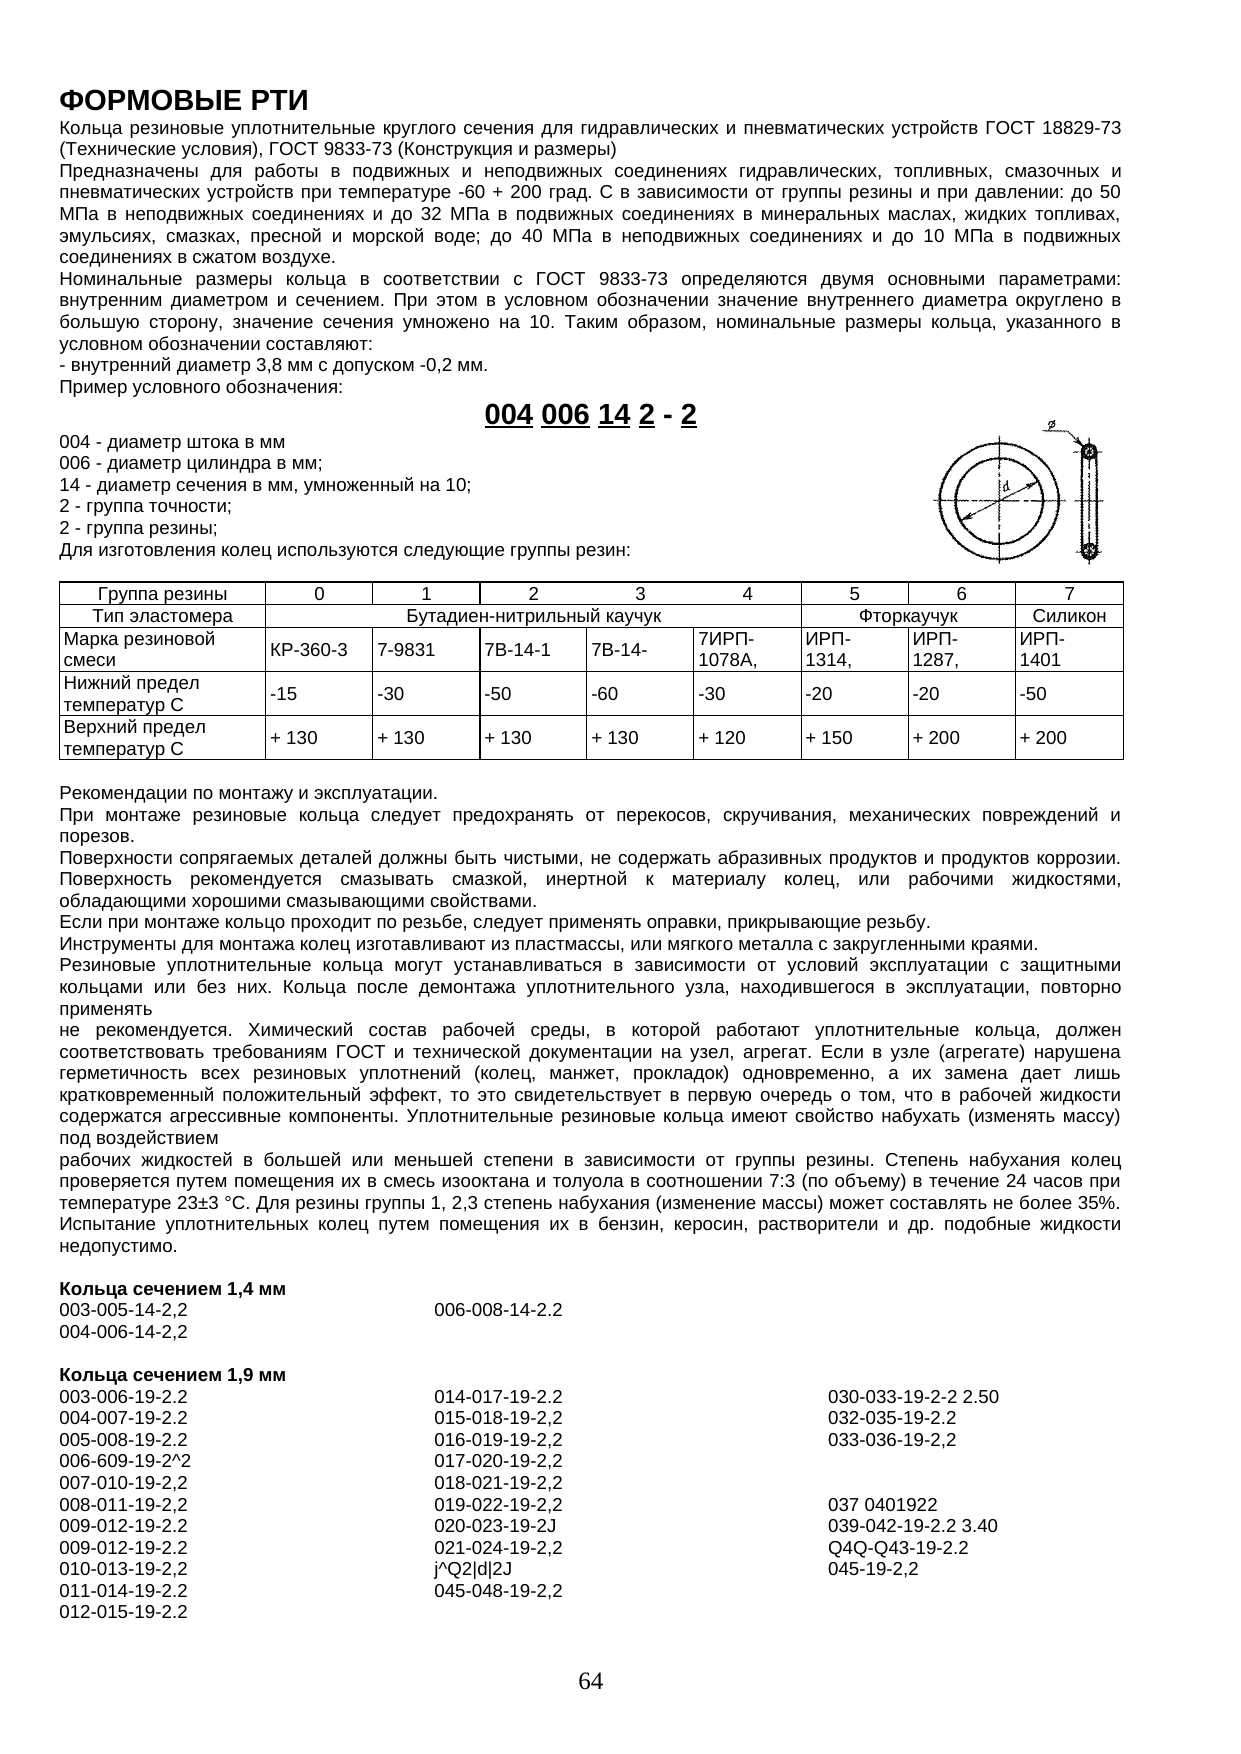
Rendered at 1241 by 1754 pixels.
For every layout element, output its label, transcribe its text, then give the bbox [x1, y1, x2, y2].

text Для изготовления колец используются следующие группы резин: [59, 538, 931, 560]
text 004 - диаметр штока в мм [59, 431, 931, 452]
text 003-005-14-2,2 006-008-14-2.2 [59, 1299, 1122, 1321]
text рабочих жидкостей в большей или меньшей степени в зависимости от группы резины. Степень набухания колец проверяется путем помещения их в смесь изооктана и толуола в соотношении 7:3 (по объему) в течение 24 часов при температуре 23±3 °С. Для резины группы 1, 2,3 степень набухания (изменение массы) может составлять не более 35%. Испытание уплотнительных колец путем помещения их в бензин, керосин, растворители и др. подобные жидкости недопустимо. [59, 1148, 1122, 1256]
table_header 3 [690, 583, 694, 604]
table_header 1 [373, 583, 377, 604]
table_cell 7В-14-1 [481, 628, 586, 671]
table_cell -20 [802, 672, 908, 715]
text Поверхности сопрягаемых деталей должны быть чистыми, не содержать абразивных продуктов и продуктов коррозии. Поверхность рекомендуется смазывать смазкой, инертной к материалу колец, или рабочими жидкостями, обладающими хорошими смазывающими свойствами. [59, 846, 1122, 911]
text Пример условного обозначения: [59, 375, 1122, 397]
table_header 6 [1011, 583, 1015, 604]
text 2 - группа резины; [59, 517, 931, 538]
table_cell + 150 [802, 716, 908, 759]
text Если при монтаже кольцо проходит по резьбе, следует применять оправки, прикрывающие резьбу. [59, 911, 1122, 933]
table_cell 7В-14- [587, 628, 693, 671]
text 008-011-19-2,2 019-022-19-2,2 037 0401922 [59, 1493, 1122, 1515]
table_cell -30 [694, 672, 801, 715]
picture [932, 419, 1105, 567]
table_header 7 [1119, 583, 1123, 604]
text 006 - диаметр цилиндра в мм; [59, 452, 931, 474]
text 009-012-19-2.2 020-023-19-2J 039-042-19-2.2 3.40 [59, 1515, 1122, 1536]
text Рекомендации по монтажу и эксплуатации. [59, 782, 1122, 803]
text 14 - диаметр сечения в мм, умноженный на 10; [59, 474, 931, 495]
table_cell -20 [909, 672, 1015, 715]
text ФОРМОВЫЕ РТИ [59, 83, 1122, 117]
table_cell + 130 [266, 716, 372, 759]
table_cell -15 [266, 672, 372, 715]
text 004 006 14 2 - 2 [59, 397, 1122, 568]
text 011-014-19-2.2 045-048-19-2,2 [59, 1579, 1122, 1601]
table_cell -50 [481, 672, 586, 715]
table_cell + 130 [481, 716, 586, 759]
text 012-015-19-2.2 [59, 1601, 1122, 1623]
text 004-006-14-2,2 [59, 1321, 1122, 1342]
text 004-007-19-2.2 015-018-19-2,2 032-035-19-2.2 [59, 1407, 1122, 1429]
table_header 3 [587, 583, 591, 604]
table_cell + 120 [694, 716, 801, 759]
table_cell КР-360-3 [266, 628, 372, 671]
text Резиновые уплотнительные кольца могут устанавливаться в зависимости от условий эксплуатации с защитными кольцами или без них. Кольца после демонтажа уплотнительного узла, находившегося в эксплуатации, повторно применять [59, 954, 1122, 1019]
text 003-006-19-2.2 014-017-19-2.2 030-033-19-2-2 2.50 [59, 1386, 1122, 1407]
table_header 5 [904, 583, 908, 604]
text 005-008-19-2.2 016-019-19-2,2 033-036-19-2,2 [59, 1429, 1122, 1450]
text 007-010-19-2,2 018-021-19-2,2 [59, 1472, 1122, 1493]
text не рекомендуется. Химический состав рабочей среды, в которой работают уплотнительные кольца, должен соответствовать требованиям ГОСТ и технической документации на узел, агрегат. Если в узле (агрегате) нарушена герметичность всех резиновых уплотнений (колец, манжет, прокладок) одновременно, а их замена дает лишь кратковременный положительный эффект, то это свидетельствует в первую очередь о том, что в рабочей жидкости содержатся агрессивные компоненты. Уплотнительные резиновые кольца имеют свойство набухать (изменять массу) под воздействием [59, 1019, 1122, 1148]
text Предназначены для работы в подвижных и неподвижных соединениях гидравлических, топливных, смазочных и пневматических устройств при температуре -60 + 200 град. С в зависимости от группы резины и при давлении: до 50 МПа в неподвижных соединениях и до 32 МПа в подвижных соединениях в минеральных маслах, жидких топливах, эмульсиях, смазках, пресной и морской воде; до 40 МПа в неподвижных соединениях и до 10 МПа в подвижных соединениях в сжатом воздухе. [59, 160, 1122, 268]
table_header 4 [694, 583, 698, 604]
text 009-012-19-2.2 021-024-19-2,2 Q4Q-Q43-19-2.2 [59, 1536, 1122, 1558]
text Кольца сечением 1,9 мм [59, 1364, 1122, 1386]
table_header 0 [266, 583, 270, 604]
text 006-609-19-2^2 017-020-19-2,2 [59, 1450, 1122, 1472]
table_cell + 200 [909, 716, 1015, 759]
text 2 - группа точности; [59, 495, 931, 517]
table_cell + 200 [1016, 716, 1123, 759]
table_cell -50 [1016, 672, 1123, 715]
table_cell + 130 [587, 716, 693, 759]
text Инструменты для монтажа колец изготавливают из пластмассы, или мягкого металла с закругленными краями. [59, 933, 1122, 954]
table_header 4 [797, 583, 801, 604]
text - внутренний диаметр 3,8 мм с допуском -0,2 мм. [59, 354, 1122, 375]
text Кольца сечением 1,4 мм [59, 1278, 1122, 1299]
table_header 2 [583, 583, 587, 604]
text 010-013-19-2,2 j^Q2|d|2J 045-19-2,2 [59, 1558, 1122, 1579]
text Номинальные размеры кольца в соответствии с ГОСТ 9833-73 определяются двумя основными параметрами: внутренним диаметром и сечением. При этом в условном обозначении значение внутреннего диаметра округлено в большую сторону, значение сечения умножено на 10. Таким образом, номинальные размеры кольца, указанного в условном обозначении составляют: [59, 268, 1122, 354]
text Кольца резиновые уплотнительные круглого сечения для гидравлических и пневматических устройств ГОСТ 18829-73 (Технические условия), ГОСТ 9833-73 (Конструкция и размеры) [59, 117, 1122, 160]
table_cell -60 [587, 672, 693, 715]
table_cell -30 [373, 672, 479, 715]
table_cell 7-9831 [373, 628, 479, 671]
table_cell + 130 [373, 716, 479, 759]
text При монтаже резиновые кольца следует предохранять от перекосов, скручивания, механических повреждений и порезов. [59, 803, 1122, 846]
